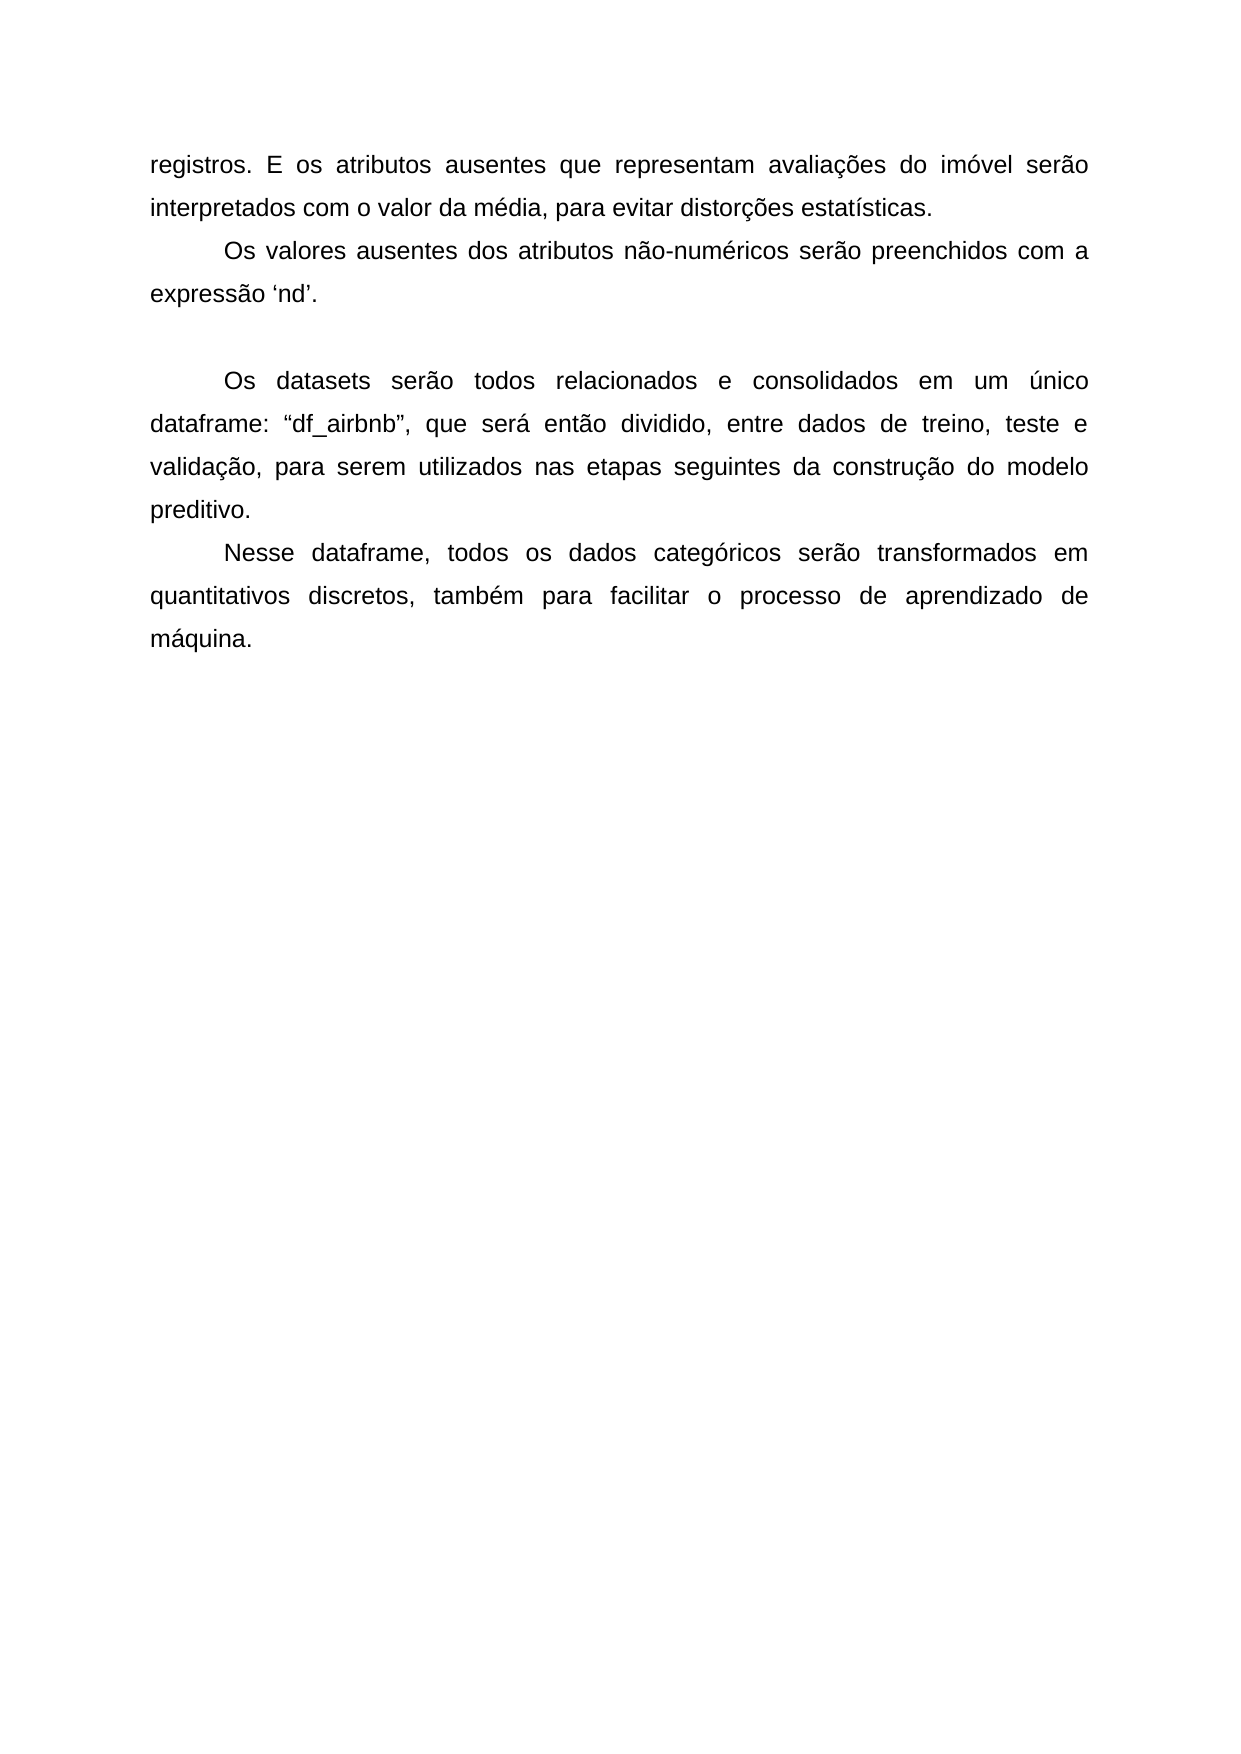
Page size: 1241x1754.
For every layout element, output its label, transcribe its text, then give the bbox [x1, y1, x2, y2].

text registros. E os atributos ausentes que representam avaliações do imóvel serão interpretados com o valor da média, para evitar distorções estatísticas. [150, 150, 1090, 222]
text Nesse dataframe, todos os dados categóricos serão transformados em quantitativos discretos, também para facilitar o processo de aprendizado de máquina. [150, 538, 1090, 653]
text Os valores ausentes dos atributos não-numéricos serão preenchidos com a expressão ‘nd’. [150, 236, 1090, 308]
text Os datasets serão todos relacionados e consolidados em um único dataframe: “df_airbnb”, que será então dividido, entre dados de treino, teste e validação, para serem utilizados nas etapas seguintes da construção do modelo preditivo. [150, 366, 1090, 524]
